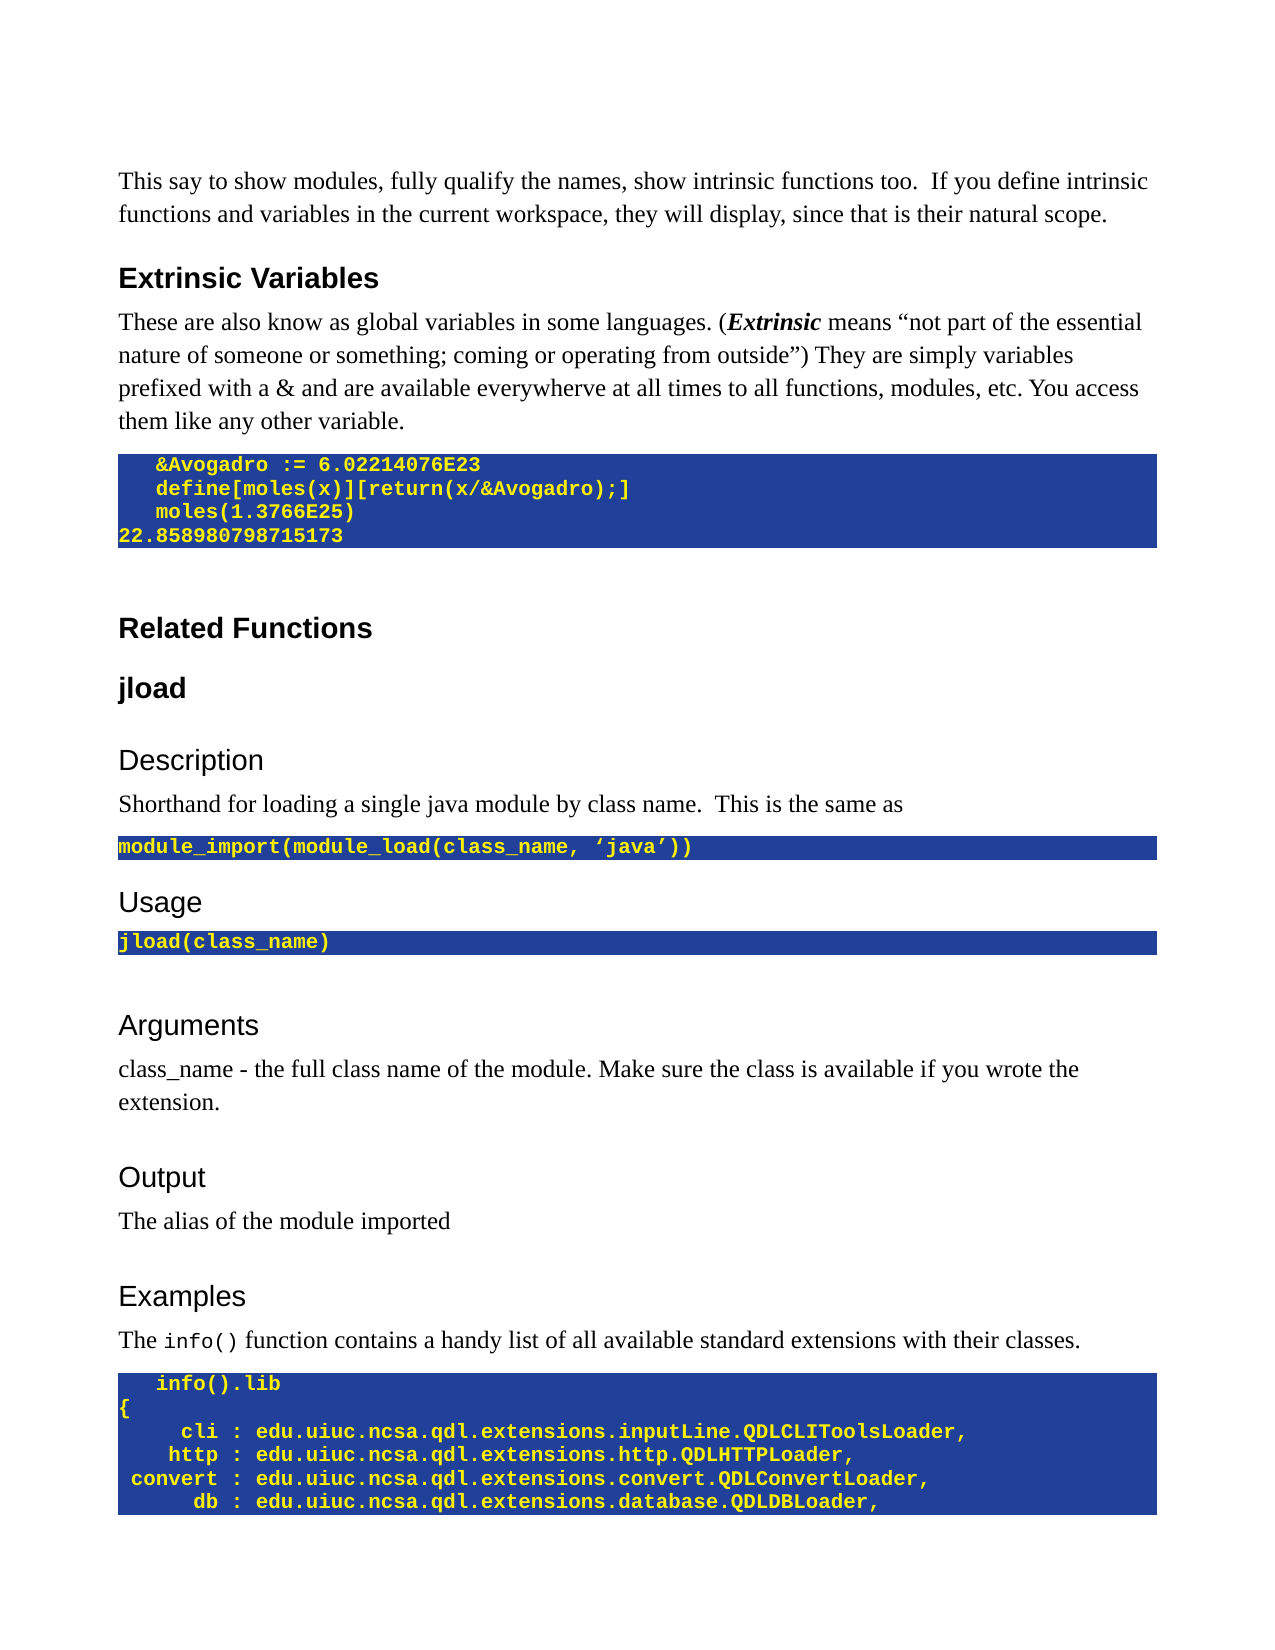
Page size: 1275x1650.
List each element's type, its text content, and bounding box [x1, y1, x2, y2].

text cli : edu.uiuc.ncsa.qdl.extensions.inputLine.QDLCLIToolsLoader, [118, 1421, 1157, 1444]
text These are also know as global variables in some languages. (Extrinsic means “not part of the essential nature of someone or something; coming or operating from outside”) They are simply variables prefixed with a & and are available everywherve at all times to all functions, modules, etc. You access them like any other variable. [118, 307, 1157, 435]
text jload(class_name) [118, 931, 1157, 955]
text 22.858980798715173 [118, 525, 1157, 548]
text { [118, 1397, 1157, 1421]
text Shorthand for loading a single java module by class name. This is the same as [118, 789, 1157, 817]
text info().lib [118, 1373, 1157, 1397]
subtitle Examples [118, 1279, 1157, 1312]
subtitle Description [118, 743, 1157, 776]
text &Avogadro := 6.02214076E23 [118, 454, 1157, 477]
subtitle Usage [118, 885, 1157, 918]
text This say to show modules, fully qualify the names, show intrinsic functions too. If you define intrinsic functions and variables in the current workspace, they will display, since that is their natural scope. [118, 166, 1157, 227]
subtitle jload [118, 671, 1157, 705]
subtitle Arguments [118, 1008, 1157, 1042]
text http : edu.uiuc.ncsa.qdl.extensions.http.QDLHTTPLoader, [118, 1444, 1157, 1468]
subtitle Output [118, 1160, 1157, 1194]
text define[moles(x)][return(x/&Avogadro);] [118, 477, 1157, 501]
text convert : edu.uiuc.ncsa.qdl.extensions.convert.QDLConvertLoader, [118, 1468, 1157, 1492]
text moles(1.3766E25) [118, 501, 1157, 525]
text module_import(module_load(class_name, ‘java’)) [118, 836, 1157, 860]
text The alias of the module imported [118, 1206, 1157, 1235]
subtitle Extrinsic Variables [118, 261, 1157, 295]
text The info() function contains a handy list of all available standard extensions with their classes. [118, 1325, 1157, 1354]
text class_name - the full class name of the module. Make sure the class is available if you wrote the extension. [118, 1054, 1157, 1116]
subtitle Related Functions [118, 611, 1157, 644]
text db : edu.uiuc.ncsa.qdl.extensions.database.QDLDBLoader, [118, 1492, 1157, 1515]
